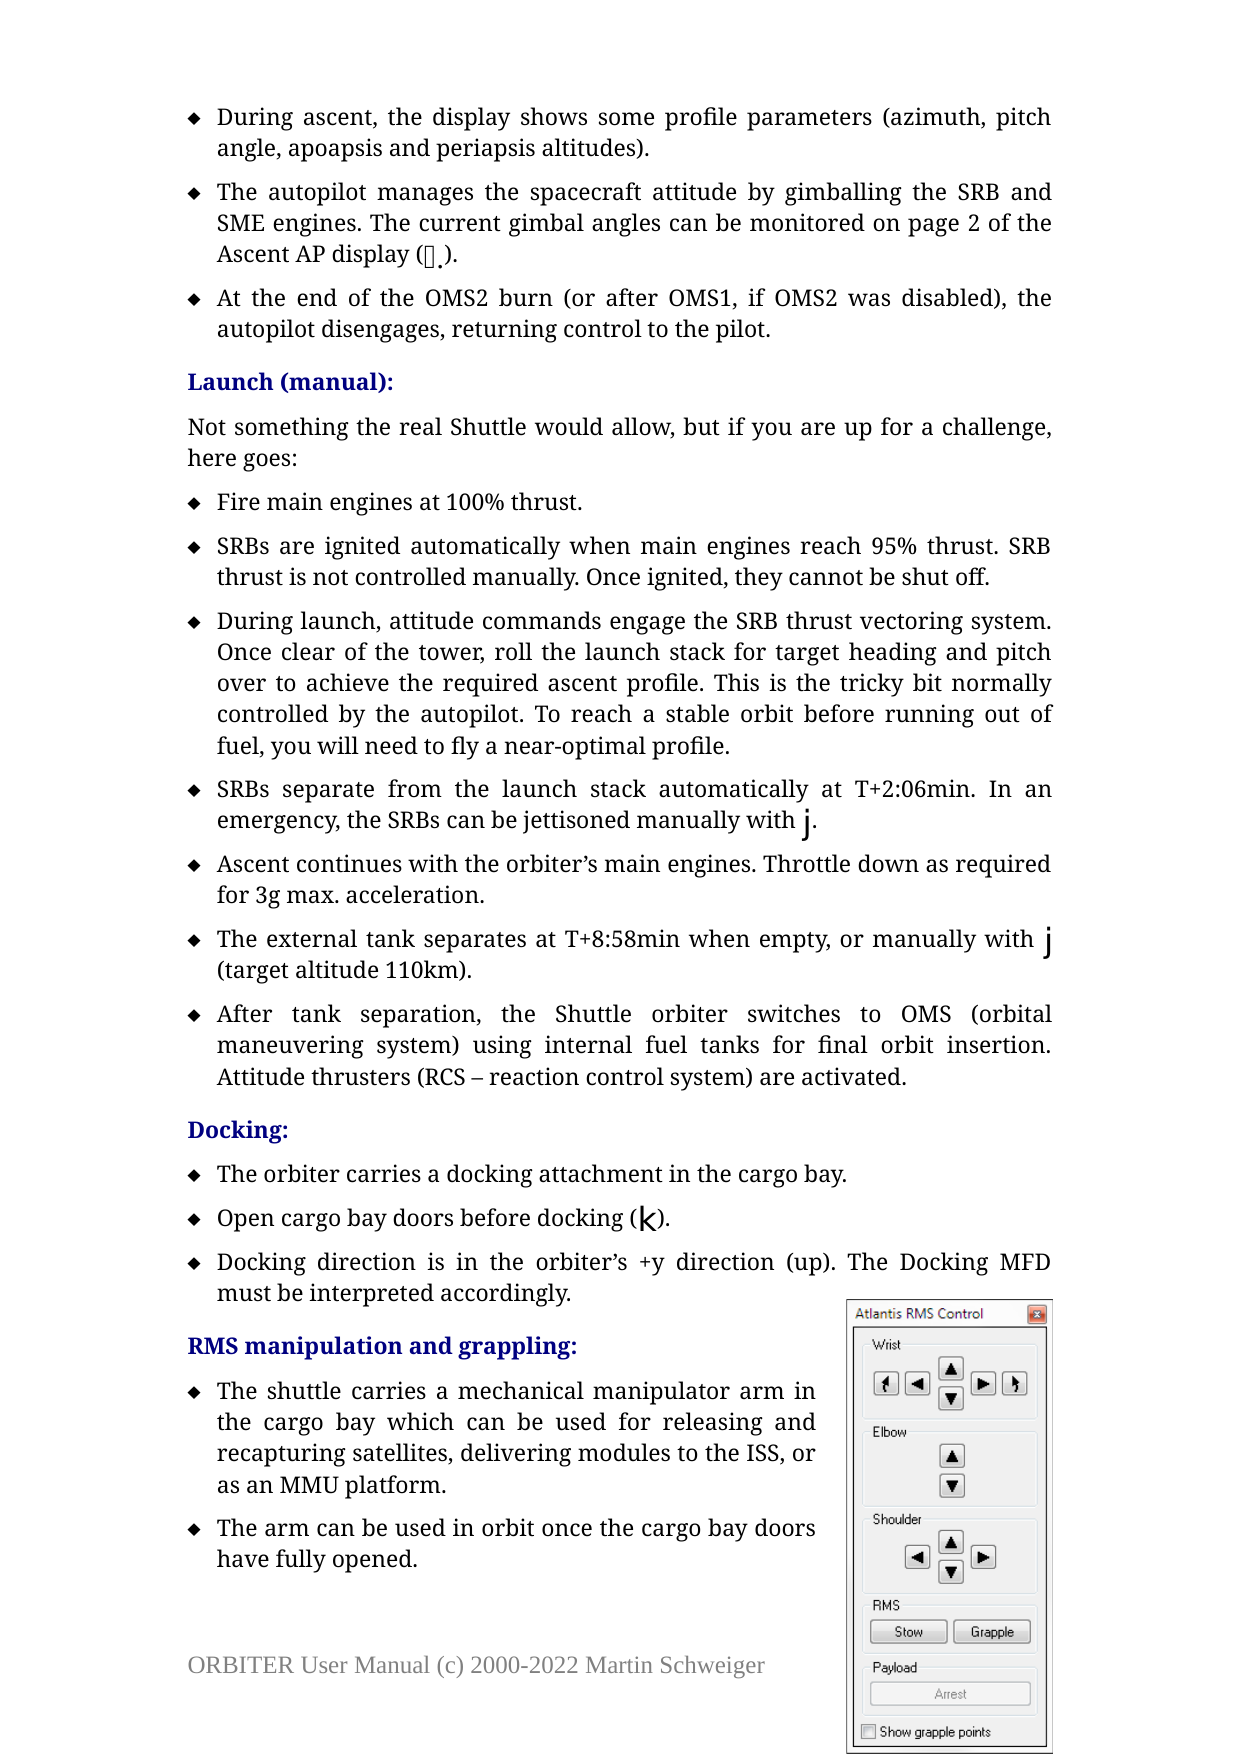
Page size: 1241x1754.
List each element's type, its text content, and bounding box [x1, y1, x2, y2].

list During ascent, the display shows some profile parameters (azimuth, pitch angle, apoapsis and periapsis altitudes). [187, 100, 1053, 163]
list The autopilot manages the spacecraft attitude by gimballing the SRB and SME engines. The current gimbal angles can be monitored on page 2 of the Ascent AP display (.). [187, 175, 1053, 269]
list During launch, attitude commands engage the SRB thrust vectoring system. Once clear of the tower, roll the launch stack for target heading and pitch over to achieve the required ascent profile. This is the tricky bit normally controlled by the autopilot. To reach a stable orbit before running out of fuel, you will need to fly a near-optimal profile. [187, 604, 1053, 760]
list Open cargo bay doors before docking (k). [187, 1201, 1053, 1233]
list SRBs are ignited automatically when main engines reach 95% thrust. SRB thrust is not controlled manually. Once ignited, they cannot be shut off. [187, 529, 1053, 592]
subtitle Launch (manual): [187, 366, 1053, 398]
picture [846, 1299, 1053, 1754]
list The shuttle carries a mechanical manipulator arm in the cargo bay which can be used for releasing and recapturing satellites, delivering modules to the ISS, or as an MMU platform. [187, 1374, 846, 1499]
list Docking direction is in the orbiter’s +y direction (up). The Docking MFD must be interpreted accordingly. [187, 1245, 1053, 1308]
list After tank separation, the Shuttle orbiter switches to OMS (orbital maneuvering system) using internal fuel tanks for final orbit insertion. Attitude thrusters (RCS – reaction control system) are activated. [187, 997, 1053, 1091]
list SRBs separate from the launch stack automatically at T+2:06min. In an emergency, the SRBs can be jettisoned manually with j. [187, 773, 1053, 835]
list The arm can be used in orbit once the cargo bay doors have fully opened. [187, 1512, 846, 1574]
list The orbiter carries a docking attachment in the cargo bay. [187, 1158, 1053, 1189]
text Not something the real Shuttle would allow, but if you are up for a challenge, here goes: [187, 411, 1053, 473]
subtitle Docking: [187, 1113, 1053, 1145]
list At the end of the OMS2 burn (or after OMS1, if OMS2 was disabled), the autopilot disengages, returning control to the pilot. [187, 281, 1053, 344]
subtitle RMS manipulation and grappling: [187, 1330, 846, 1361]
list Ascent continues with the orbiter’s main engines. Throttle down as required for 3g max. acceleration. [187, 848, 1053, 910]
list The external tank separates at T+8:58min when empty, or manually with j (target altitude 110km). [187, 922, 1053, 985]
list Fire main engines at 100% thrust. [187, 486, 1053, 517]
